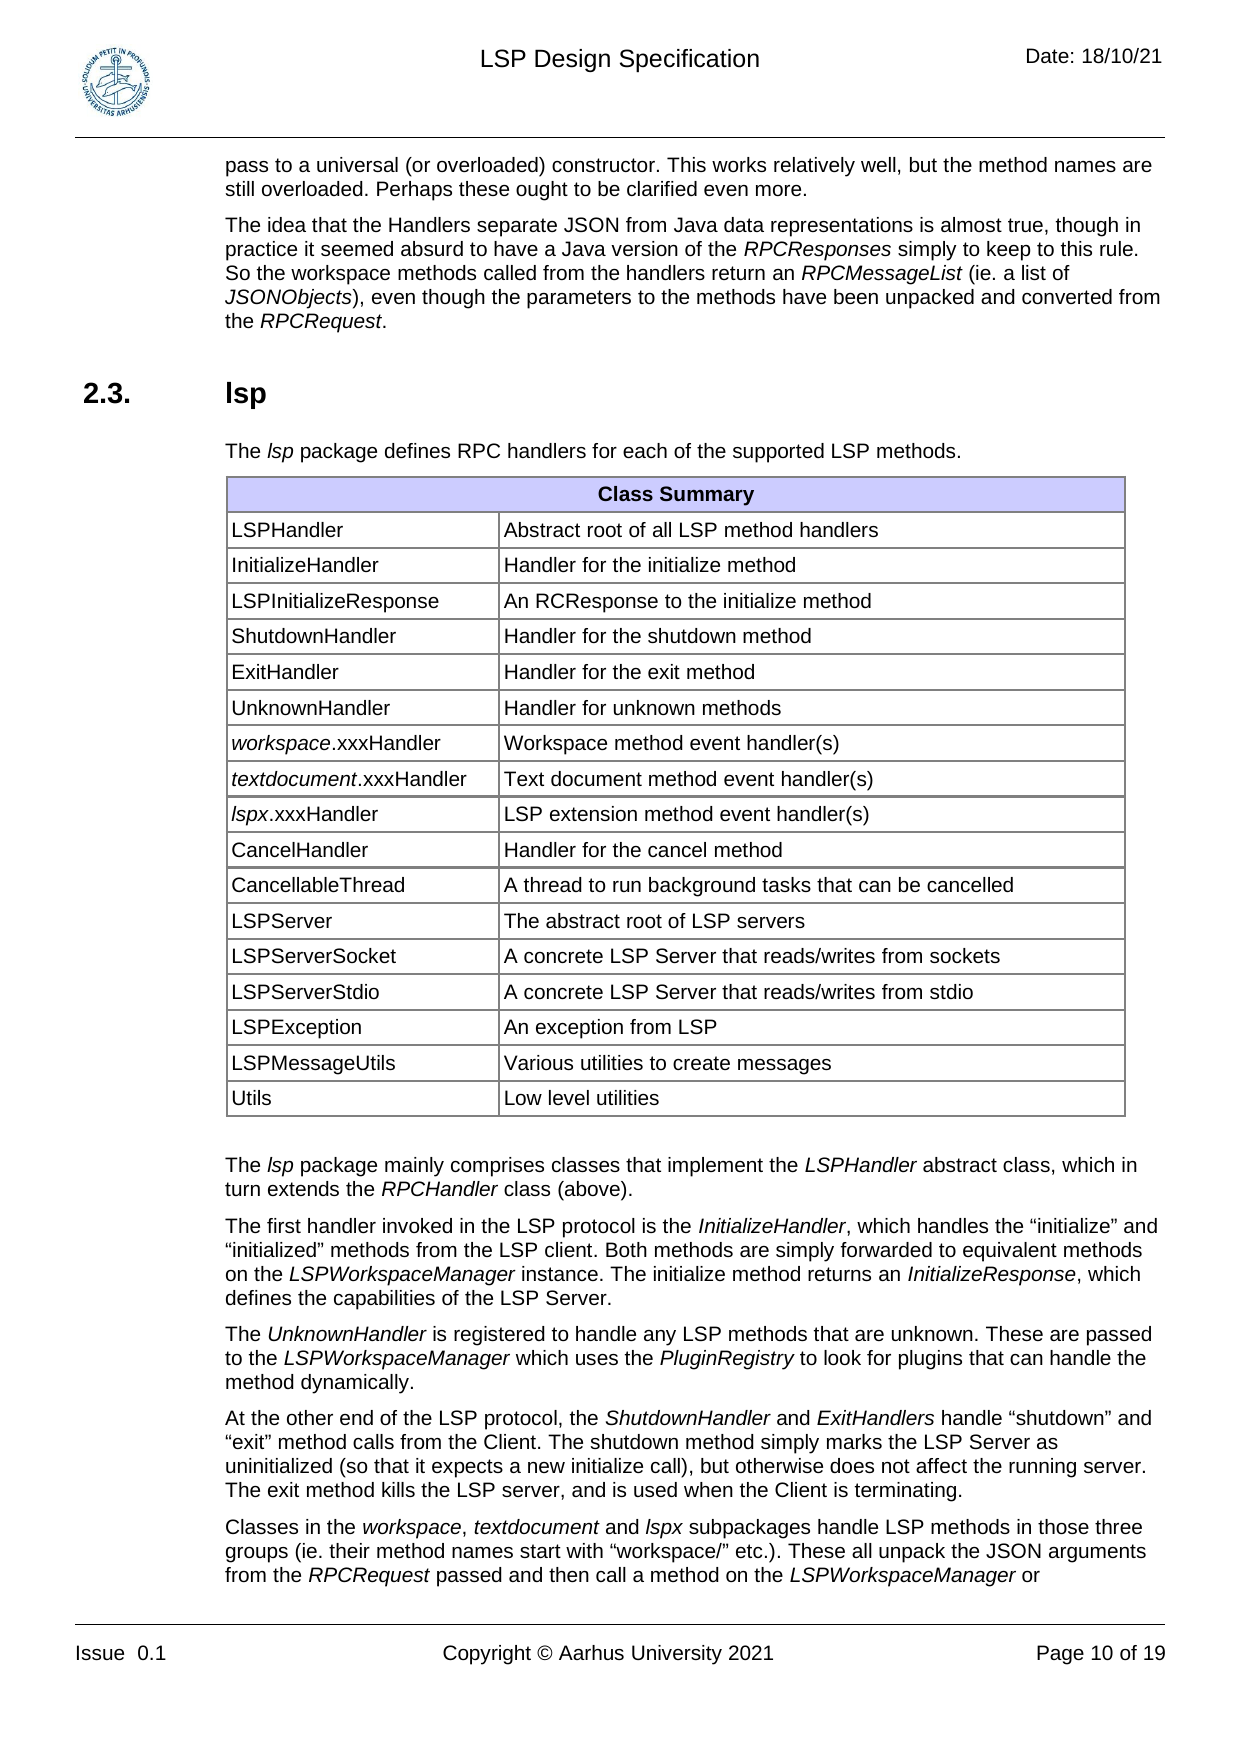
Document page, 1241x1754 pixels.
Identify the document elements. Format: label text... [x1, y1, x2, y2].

table_header Class Summary [228, 478, 1124, 511]
table_cell Handler for unknown methods [500, 691, 1124, 724]
table_cell Abstract root of all LSP method handlers [500, 513, 1124, 547]
text The idea that the Handlers separate JSON from Java data representations is almost true, though in practice it seemed absurd to have a Java version of the RPCResponses simply to keep to this rule. So the workspace methods called from the handlers return an RPCMessageList (ie. a list of JSONObjects), even though the parameters to the methods have been unpacked and converted from the RPCRequest. [225, 213, 1165, 333]
table_cell InitializeHandler [228, 549, 498, 582]
text Classes in the workspace, textdocument and lspx subpackages handle LSP methods in those three groups (ie. their method names start with “workspace/” etc.). These all unpack the JSON arguments from the RPCRequest passed and then call a method on the LSPWorkspaceManager or [225, 1515, 1165, 1587]
table_cell A concrete LSP Server that reads/writes from stdio [500, 975, 1124, 1008]
table_cell Utils [228, 1082, 498, 1115]
table_cell CancelHandler [228, 833, 498, 866]
table_cell LSPException [228, 1011, 498, 1044]
table_cell Workspace method event handler(s) [500, 726, 1124, 760]
picture [78, 44, 153, 120]
table_cell LSPServer [228, 904, 498, 937]
table_cell An exception from LSP [500, 1011, 1124, 1044]
table_cell LSPServerStdio [228, 975, 498, 1008]
table_cell A concrete LSP Server that reads/writes from sockets [500, 940, 1124, 973]
text The UnknownHandler is registered to handle any LSP methods that are unknown. These are passed to the LSPWorkspaceManager which uses the PluginRegistry to look for plugins that can handle the method dynamically. [225, 1322, 1165, 1394]
table_cell LSP extension method event handler(s) [500, 798, 1124, 831]
table_cell Handler for the exit method [500, 655, 1124, 689]
text The lsp package defines RPC handlers for each of the supported LSP methods. [225, 439, 1165, 463]
table_cell textdocument.xxxHandler [228, 762, 498, 795]
table_cell Low level utilities [500, 1082, 1124, 1115]
table_cell LSPInitializeResponse [228, 584, 498, 618]
text pass to a universal (or overloaded) constructor. This works relatively well, but the method names are still overloaded. Perhaps these ought to be clarified even more. [225, 153, 1165, 201]
table_cell ShutdownHandler [228, 620, 498, 653]
table_cell Various utilities to create messages [500, 1046, 1124, 1079]
table_cell UnknownHandler [228, 691, 498, 724]
table_cell CancellableThread [228, 869, 498, 902]
table_cell An RCResponse to the initialize method [500, 584, 1124, 618]
table_cell LSPServerSocket [228, 940, 498, 973]
subtitle lsp [75, 376, 1165, 409]
table_cell Handler for the cancel method [500, 833, 1124, 866]
text At the other end of the LSP protocol, the ShutdownHandler and ExitHandlers handle “shutdown” and “exit” method calls from the Client. The shutdown method simply marks the LSP Server as uninitialized (so that it expects a new initialize call), but otherwise does not affect the running server. The exit method kills the LSP server, and is used when the Client is terminating. [225, 1407, 1165, 1502]
table_cell The abstract root of LSP servers [500, 904, 1124, 937]
table_cell Handler for the shutdown method [500, 620, 1124, 653]
table_cell Handler for the initialize method [500, 549, 1124, 582]
table_cell lspx.xxxHandler [228, 798, 498, 831]
text The lsp package mainly comprises classes that implement the LSPHandler abstract class, which in turn extends the RPCHandler class (above). [225, 1153, 1165, 1201]
text The first handler invoked in the LSP protocol is the InitializeHandler, which handles the “initialize” and “initialized” methods from the LSP client. Both methods are simply forwarded to equivalent methods on the LSPWorkspaceManager instance. The initialize method returns an InitializeResponse, which defines the capabilities of the LSP Server. [225, 1214, 1165, 1310]
table_cell Text document method event handler(s) [500, 762, 1124, 795]
table_cell LSPMessageUtils [228, 1046, 498, 1079]
table_cell LSPHandler [228, 513, 498, 547]
table_cell ExitHandler [228, 655, 498, 689]
table_cell workspace.xxxHandler [228, 726, 498, 760]
table_cell A thread to run background tasks that can be cancelled [500, 869, 1124, 902]
